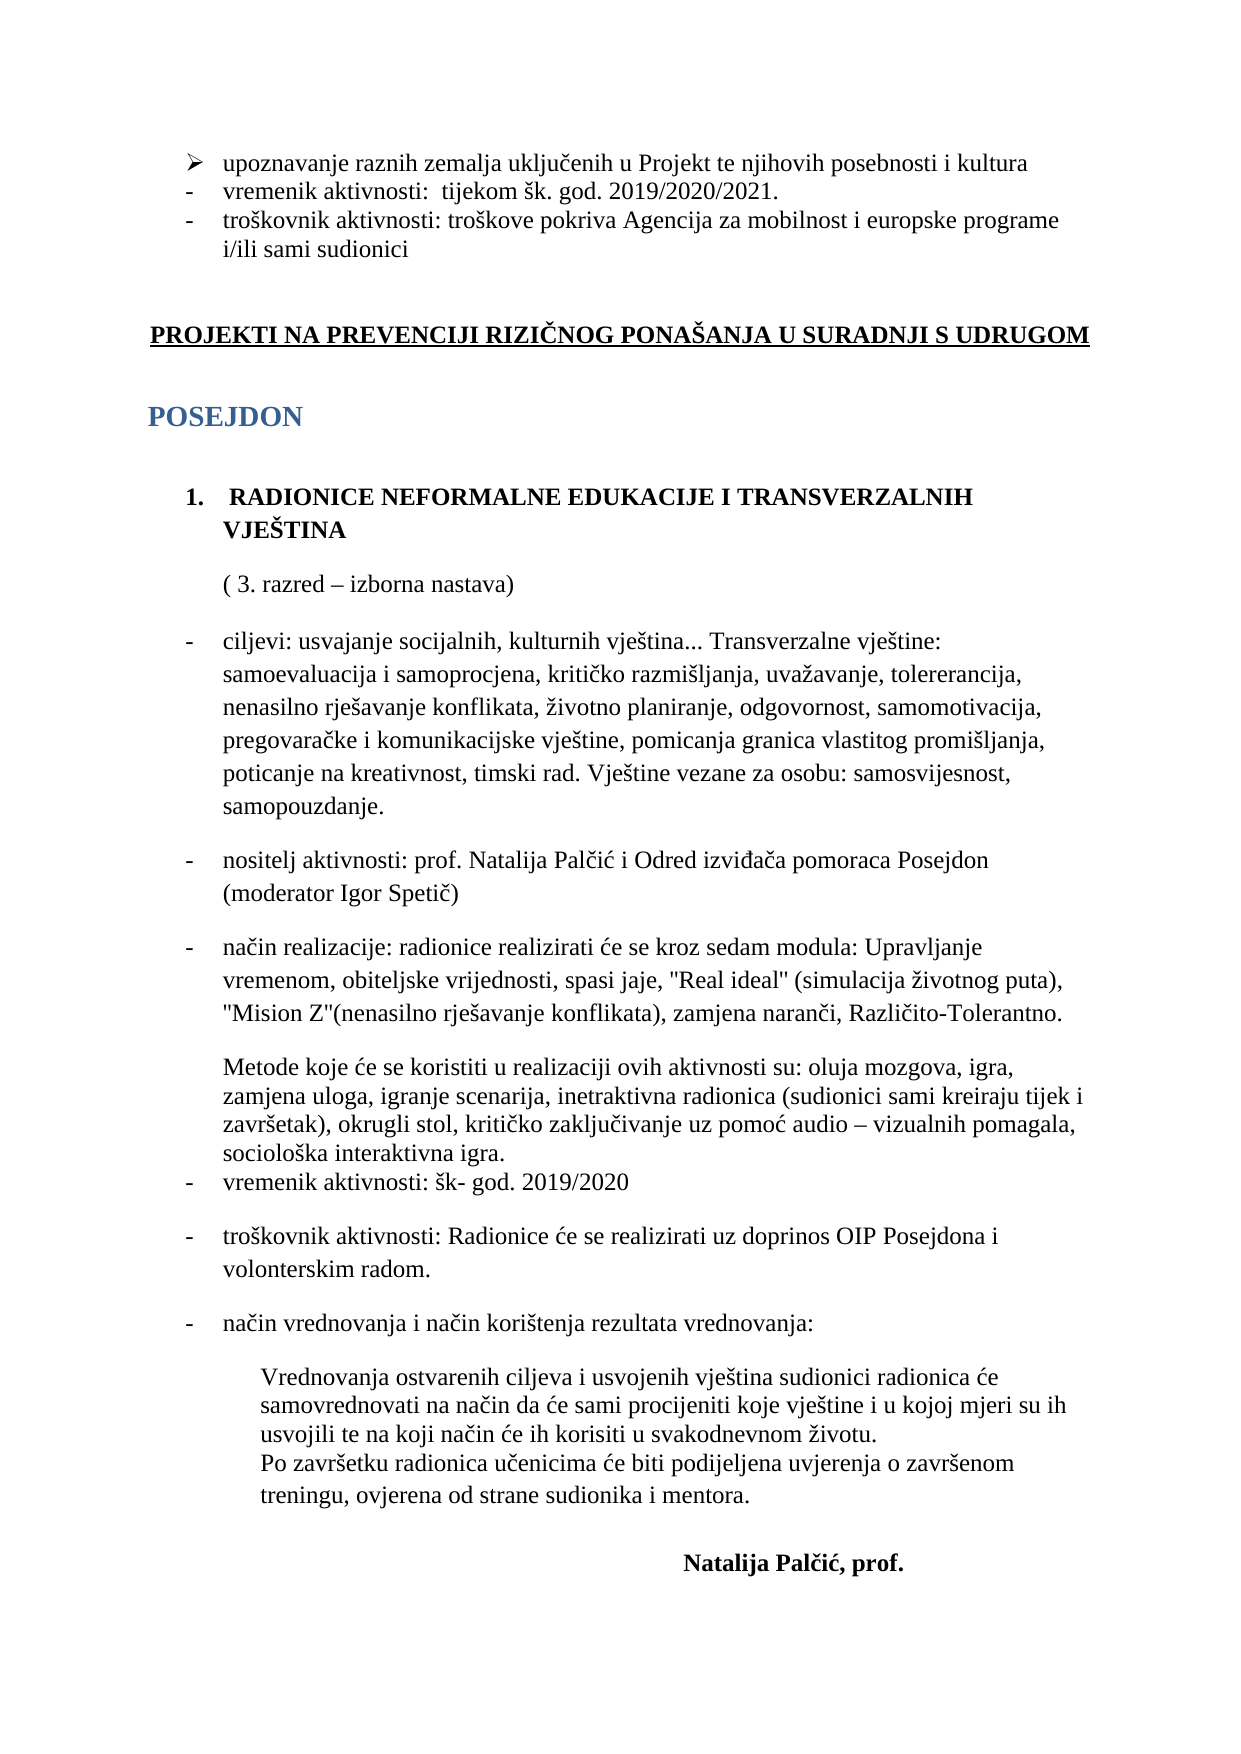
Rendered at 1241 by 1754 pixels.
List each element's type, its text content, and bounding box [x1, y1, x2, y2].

text Vrednovanja ostvarenih ciljeva i usvojenih vještina sudionici radionica će samovrednovati na način da će sami procijeniti koje vještine i u kojoj mjeri su ih usvojili te na koji način će ih korisiti u svakodnevnom životu. [260, 1362, 1093, 1448]
text Po završetku radionica učenicima će biti podijeljena uvjerenja o završenom treningu, ovjerena od strane sudionika i mentora. [260, 1448, 1093, 1510]
list upoznavanje raznih zemalja uključenih u Projekt te njihovih posebnosti i kultura [185, 148, 1093, 176]
list troškovnik aktivnosti: Radionice će se realizirati uz doprinos OIP Posejdona i volonterskim radom. [185, 1221, 1093, 1283]
list vremenik aktivnosti: šk- god. 2019/2020 [185, 1167, 1093, 1196]
list način vrednovanja i način korištenja rezultata vrednovanja: [185, 1308, 1093, 1337]
text ( 3. razred – izborna nastava) [223, 569, 1093, 598]
text Metode koje će se koristiti u realizaciji ovih aktivnosti su: oluja mozgova, igra, zamjena uloga, igranje scenarija, inetraktivna radionica (sudionici sami kreiraju tijek i završetak), okrugli stol, kritičko zaključivanje uz pomoć audio – vizualnih pomagala, sociološka interaktivna igra. [223, 1052, 1093, 1167]
list ciljevi: usvajanje socijalnih, kulturnih vještina... Transverzalne vještine: samoevaluacija i samoprocjena, kritičko razmišljanja, uvažavanje, tolererancija, nenasilno rješavanje konflikata, životno planiranje, odgovornost, samomotivacija, pregovaračke i komunikacijske vještine, pomicanja granica vlastitog promišljanja, poticanje na kreativnost, timski rad. Vještine vezane za osobu: samosvijesnost, samopouzdanje. [185, 626, 1093, 820]
text PROJEKTI NA PREVENCIJI RIZIČNOG PONAŠANJA U SURADNJI S UDRUGOM [148, 320, 1093, 349]
list nositelj aktivnosti: prof. Natalija Palčić i Odred izviđača pomoraca Posejdon (moderator Igor Spetič) [185, 845, 1093, 907]
subtitle POSEJDON [148, 399, 1093, 432]
list vremenik aktivnosti: tijekom šk. god. 2019/2020/2021. [185, 176, 1093, 205]
text Natalija Palčić, prof. [260, 1544, 1093, 1577]
list način realizacije: radionice realizirati će se kroz sedam modula: Upravljanje vremenom, obiteljske vrijednosti, spasi jaje, ''Real ideal'' (simulacija životnog puta), ''Mision Z''(nenasilno rješavanje konflikata), zamjena naranči, Različito-Tolerantno. [185, 932, 1093, 1027]
list troškovnik aktivnosti: troškove pokriva Agencija za mobilnost i europske programe i/ili sami sudionici [185, 205, 1093, 263]
list RADIONICE NEFORMALNE EDUKACIJE I TRANSVERZALNIH VJEŠTINA [185, 482, 1093, 544]
